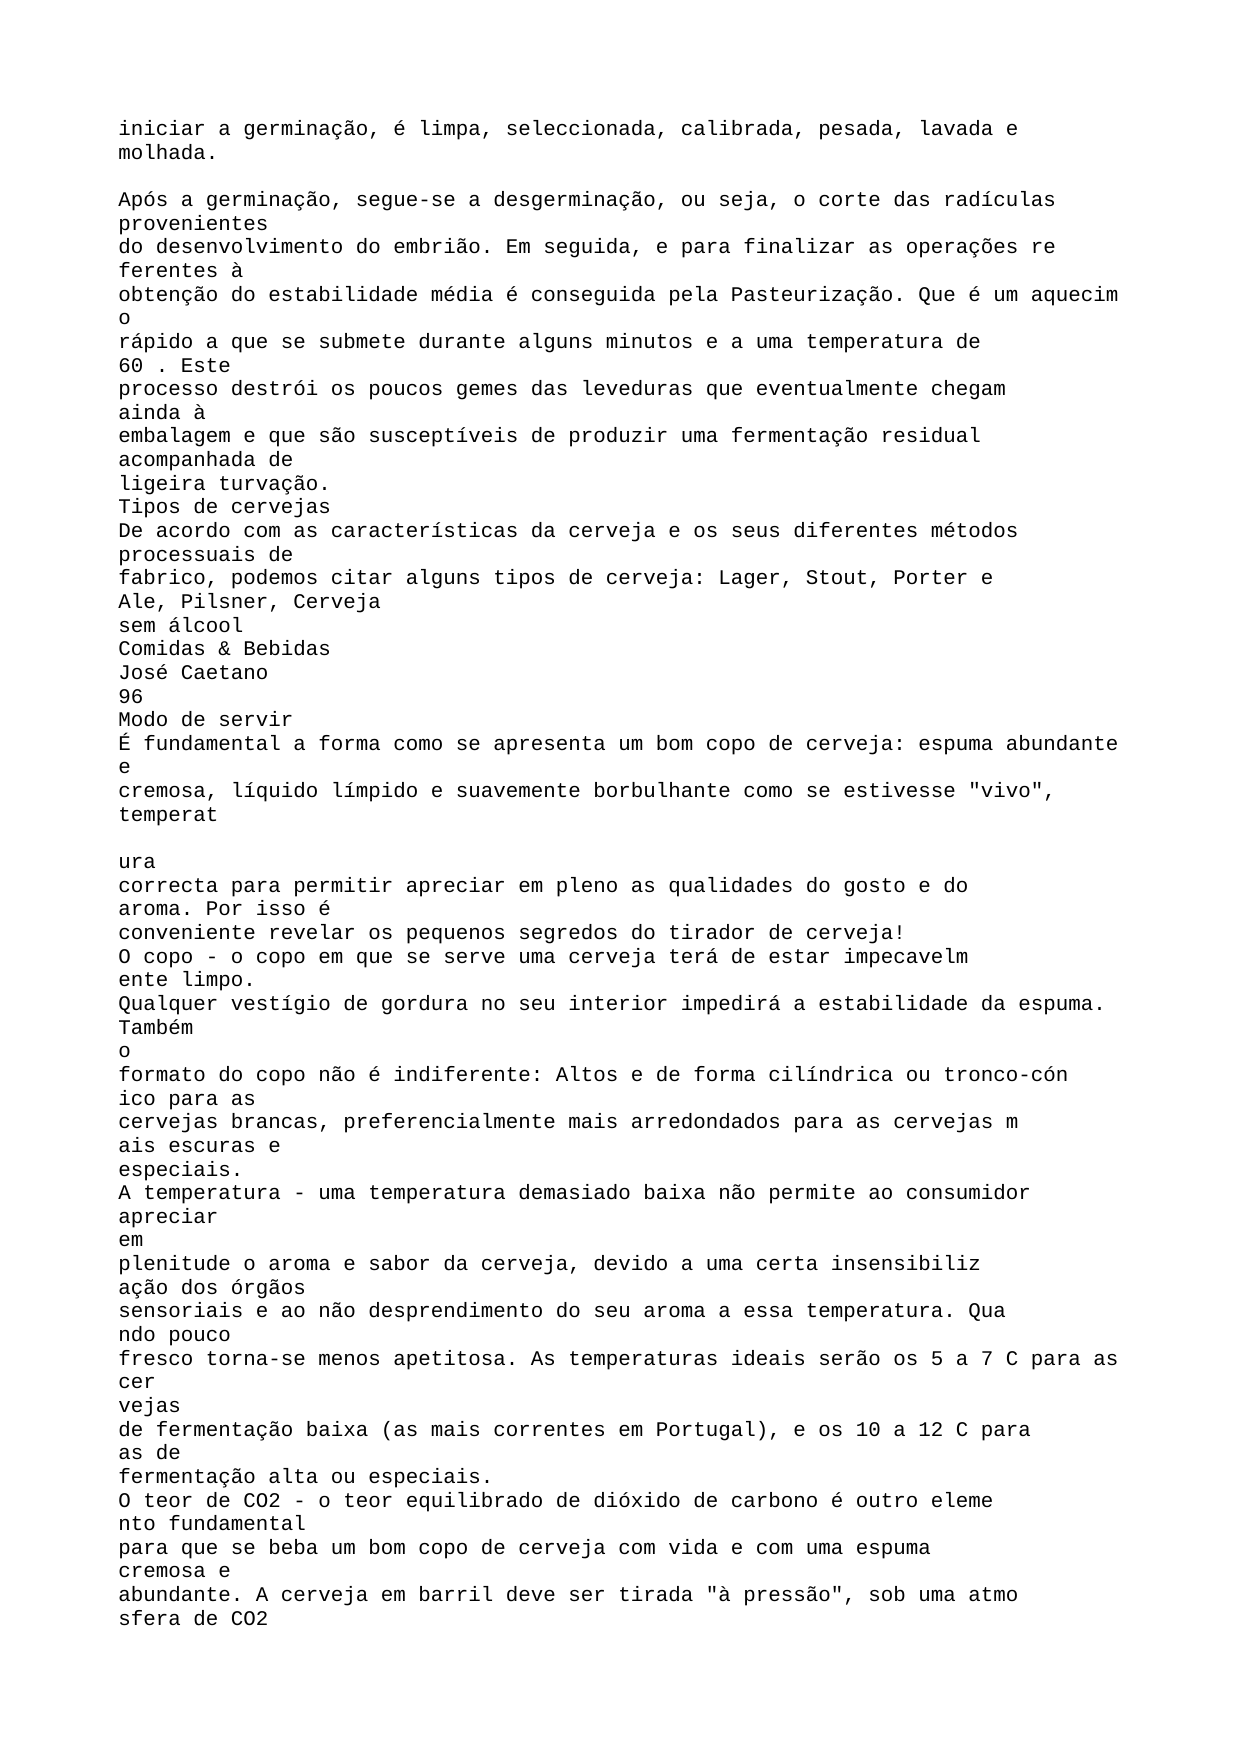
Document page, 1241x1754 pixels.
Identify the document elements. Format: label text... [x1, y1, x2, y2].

text cervejas brancas, preferencialmente mais arredondados para as cervejas m [118, 1111, 1122, 1135]
text o [118, 1040, 1122, 1064]
text ação dos órgãos [118, 1277, 1122, 1300]
text fabrico, podemos citar alguns tipos de cerveja: Lager, Stout, Porter e [118, 567, 1122, 591]
text ico para as [118, 1088, 1122, 1111]
text ura [118, 851, 1122, 875]
text conveniente revelar os pequenos segredos do tirador de cerveja! [118, 922, 1122, 946]
text José Caetano [118, 662, 1122, 686]
text ais escuras e [118, 1135, 1122, 1158]
text obtenção do estabilidade média é conseguida pela Pasteurização. Que é um aquecim [118, 284, 1122, 307]
text sfera de CO2 [118, 1608, 1122, 1631]
text cremosa, líquido límpido e suavemente borbulhante como se estivesse "vivo", temperat [118, 780, 1122, 827]
text de fermentação baixa (as mais correntes em Portugal), e os 10 a 12 C para [118, 1419, 1122, 1442]
text o [118, 307, 1122, 331]
text para que se beba um bom copo de cerveja com vida e com uma espuma [118, 1537, 1122, 1561]
text O teor de CO2 - o teor equilibrado de dióxido de carbono é outro eleme [118, 1489, 1122, 1513]
text vejas [118, 1395, 1122, 1419]
text sem álcool [118, 615, 1122, 638]
text Modo de servir [118, 709, 1122, 733]
text em [118, 1229, 1122, 1253]
text A temperatura - uma temperatura demasiado baixa não permite ao consumidor apreciar [118, 1182, 1122, 1229]
text correcta para permitir apreciar em pleno as qualidades do gosto e do [118, 875, 1122, 898]
text ndo pouco [118, 1324, 1122, 1348]
text 60 . Este [118, 354, 1122, 378]
text iniciar a germinação, é limpa, seleccionada, calibrada, pesada, lavada e molhada. [118, 118, 1122, 165]
text nto fundamental [118, 1513, 1122, 1537]
text as de [118, 1442, 1122, 1466]
text O copo - o copo em que se serve uma cerveja terá de estar impecavelm [118, 946, 1122, 969]
text processo destrói os poucos gemes das leveduras que eventualmente chegam [118, 378, 1122, 402]
text rápido a que se submete durante alguns minutos e a uma temperatura de [118, 331, 1122, 354]
text aroma. Por isso é [118, 898, 1122, 922]
text plenitude o aroma e sabor da cerveja, devido a uma certa insensibiliz [118, 1253, 1122, 1277]
text 96 [118, 686, 1122, 709]
text Tipos de cervejas [118, 496, 1122, 520]
text formato do copo não é indiferente: Altos e de forma cilíndrica ou tronco-cón [118, 1064, 1122, 1088]
text É fundamental a forma como se apresenta um bom copo de cerveja: espuma abundante e [118, 733, 1122, 780]
text ente limpo. [118, 969, 1122, 993]
text processuais de [118, 544, 1122, 567]
text embalagem e que são susceptíveis de produzir uma fermentação residual acompanhada de [118, 426, 1122, 473]
text Após a germinação, segue-se a desgerminação, ou seja, o corte das radículas provenientes [118, 189, 1122, 236]
text especiais. [118, 1158, 1122, 1182]
text Qualquer vestígio de gordura no seu interior impedirá a estabilidade da espuma. Também [118, 993, 1122, 1040]
text De acordo com as características da cerveja e os seus diferentes métodos [118, 520, 1122, 544]
text Ale, Pilsner, Cerveja [118, 591, 1122, 615]
text abundante. A cerveja em barril deve ser tirada "à pressão", sob uma atmo [118, 1584, 1122, 1608]
text ferentes à [118, 260, 1122, 284]
text do desenvolvimento do embrião. Em seguida, e para finalizar as operações re [118, 236, 1122, 260]
text fermentação alta ou especiais. [118, 1466, 1122, 1489]
text cremosa e [118, 1561, 1122, 1584]
text ligeira turvação. [118, 473, 1122, 496]
text ainda à [118, 402, 1122, 426]
text fresco torna-se menos apetitosa. As temperaturas ideais serão os 5 a 7 C para as cer [118, 1348, 1122, 1395]
text Comidas & Bebidas [118, 638, 1122, 662]
text sensoriais e ao não desprendimento do seu aroma a essa temperatura. Qua [118, 1300, 1122, 1324]
